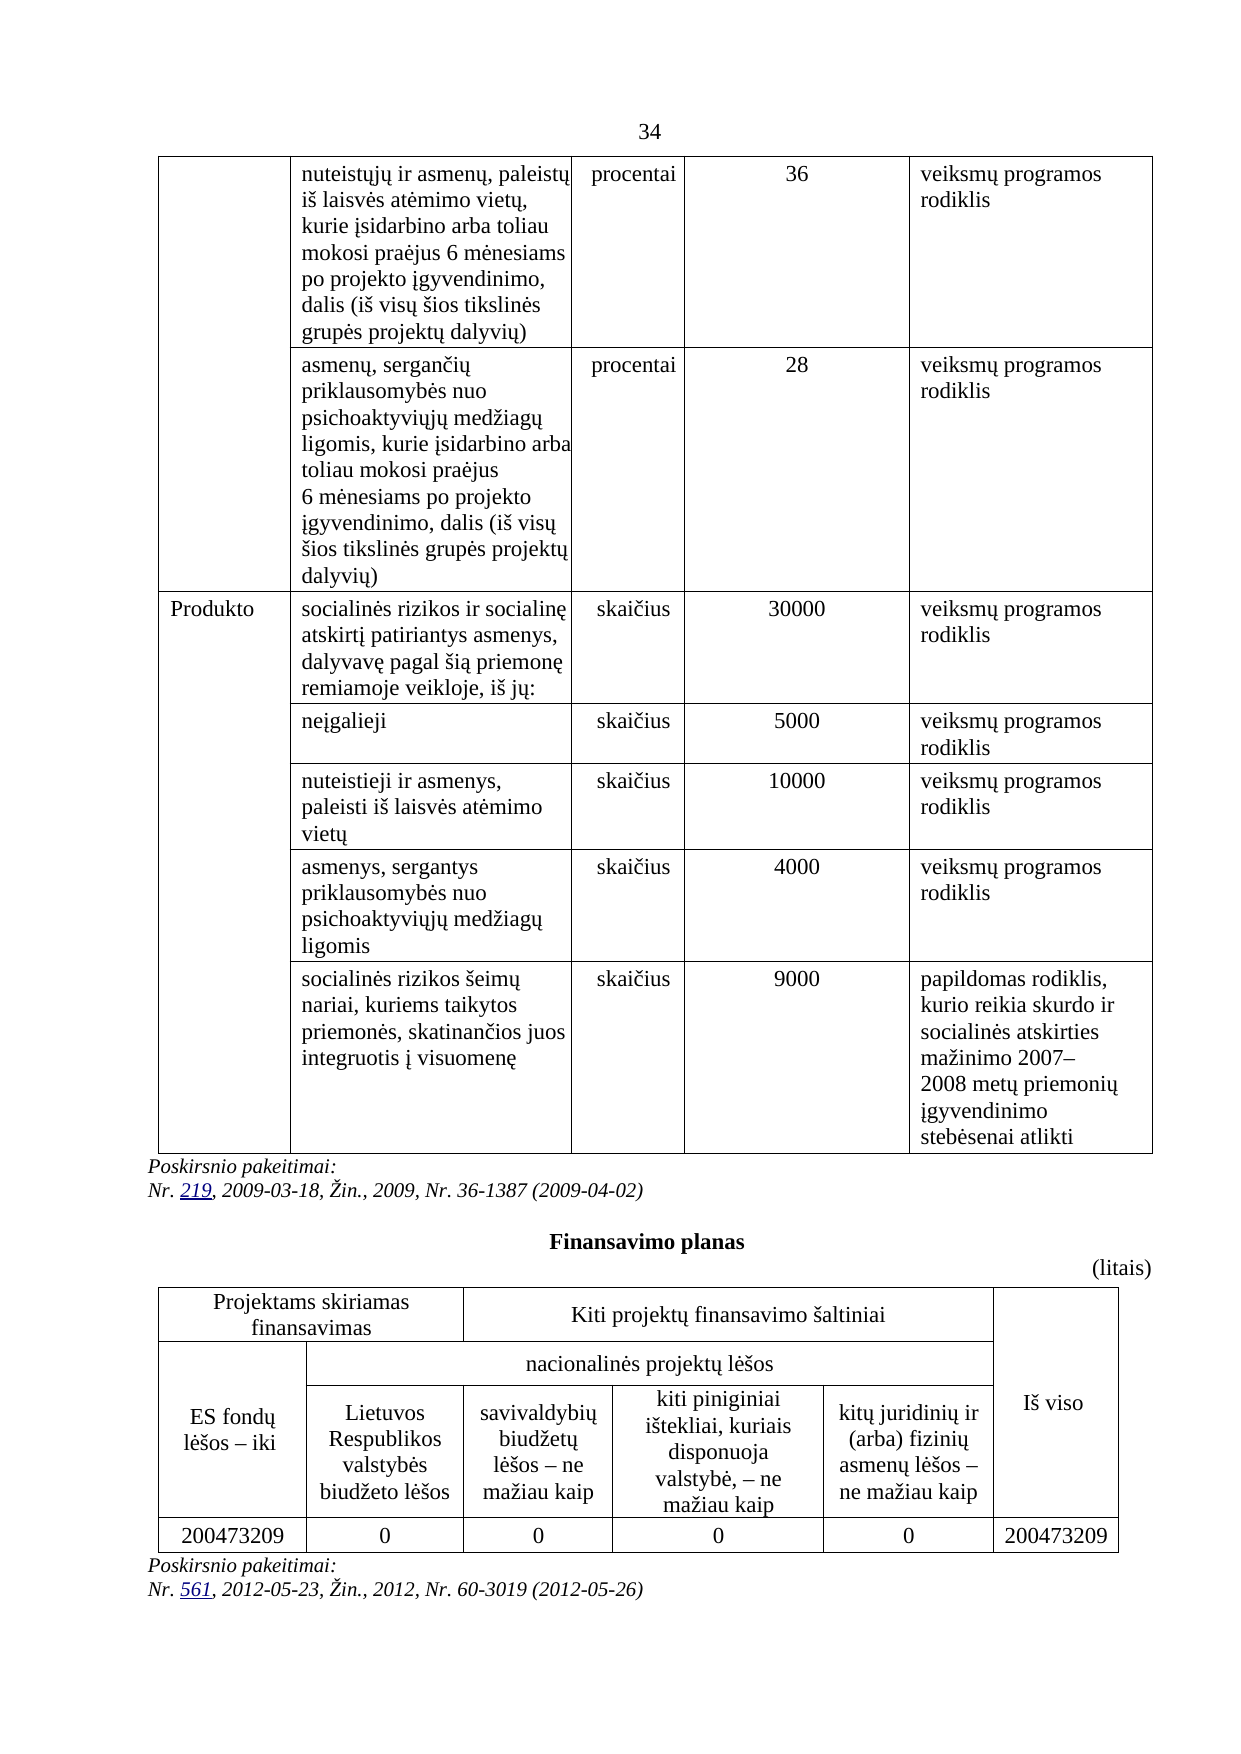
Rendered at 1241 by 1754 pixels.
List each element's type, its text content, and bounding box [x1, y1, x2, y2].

table_cell veiksmų programos rodiklis [910, 592, 1152, 703]
table_cell kiti piniginiai ištekliai, kuriais disponuoja valstybė, – ne mažiau kaip [613, 1386, 823, 1517]
table_cell veiksmų programos rodiklis [910, 764, 1152, 849]
table_cell savivaldybių biudžetų lėšos – ne mažiau kaip [464, 1386, 612, 1517]
table_cell 9000 [685, 962, 909, 1152]
table_cell 5000 [685, 704, 909, 763]
table_header Projektams skiriamas finansavimas [159, 1288, 463, 1341]
table_cell Lietuvos Respublikos valstybės biudžeto lėšos [307, 1386, 463, 1517]
table_cell [159, 157, 290, 591]
table_cell nacionalinės projektų lėšos [307, 1342, 993, 1384]
table_cell skaičius [572, 962, 684, 1152]
table_cell 0 [824, 1518, 993, 1552]
table_cell veiksmų programos rodiklis [910, 704, 1152, 763]
table_cell 4000 [685, 850, 909, 961]
table_cell asmenų, sergančių priklausomybės nuo psichoaktyviųjų medžiagų ligomis, kurie įsidarbino arba toliau mokosi praėjus 6 mėnesiams po projekto įgyvendinimo, dalis (iš visų šios tikslinės grupės projektų dalyvių) [291, 348, 571, 591]
table_cell veiksmų programos rodiklis [910, 157, 1152, 347]
text Nr. 561, 2012-05-23, Žin., 2012, Nr. 60-3019 (2012-05-26) [148, 1577, 1152, 1601]
table_cell skaičius [572, 764, 684, 849]
text Poskirsnio pakeitimai: [148, 1153, 1152, 1178]
table_cell neįgalieji [291, 704, 571, 763]
table_cell veiksmų programos rodiklis [910, 348, 1152, 591]
table_cell socialinės rizikos šeimų nariai, kuriems taikytos priemonės, skatinančios juos integruotis į visuomenę [291, 962, 571, 1152]
table_cell nuteistųjų ir asmenų, paleistų iš laisvės atėmimo vietų, kurie įsidarbino arba toliau mokosi praėjus 6 mėnesiams po projekto įgyvendinimo, dalis (iš visų šios tikslinės grupės projektų dalyvių) [291, 157, 571, 347]
table_header Kiti projektų finansavimo šaltiniai [464, 1288, 993, 1341]
table_cell ES fondų lėšos – iki [159, 1342, 306, 1517]
table_cell 28 [685, 348, 909, 591]
table_cell Produkto [159, 592, 290, 1152]
table_cell 0 [307, 1518, 463, 1552]
text Poskirsnio pakeitimai: [148, 1553, 1152, 1577]
table_cell 0 [613, 1518, 823, 1552]
text (litais) [148, 1254, 1152, 1281]
text Finansavimo planas [148, 1228, 1152, 1254]
table_cell procentai [572, 348, 684, 591]
text Nr. 219, 2009-03-18, Žin., 2009, Nr. 36-1387 (2009-04-02) [148, 1178, 1152, 1202]
table_cell 10000 [685, 764, 909, 849]
table_cell 200473209 [159, 1518, 306, 1552]
table_cell 200473209 [994, 1518, 1118, 1552]
table_cell 30000 [685, 592, 909, 703]
table_cell 36 [685, 157, 909, 347]
table_cell 0 [464, 1518, 612, 1552]
table_cell skaičius [572, 592, 684, 703]
table_cell asmenys, sergantys priklausomybės nuo psichoaktyviųjų medžiagų ligomis [291, 850, 571, 961]
table_cell procentai [572, 157, 684, 347]
table_cell skaičius [572, 850, 684, 961]
table_cell skaičius [572, 704, 684, 763]
table_cell nuteistieji ir asmenys, paleisti iš laisvės atėmimo vietų [291, 764, 571, 849]
table_cell kitų juridinių ir (arba) fizinių asmenų lėšos – ne mažiau kaip [824, 1386, 993, 1517]
table_cell socialinės rizikos ir socialinę atskirtį patiriantys asmenys, dalyvavę pagal šią priemonę remiamoje veikloje, iš jų: [291, 592, 571, 703]
table_header Iš viso [994, 1288, 1118, 1517]
table_cell veiksmų programos rodiklis [910, 850, 1152, 961]
table_cell papildomas rodiklis, kurio reikia skurdo ir socialinės atskirties mažinimo 2007–2008 metų priemonių įgyvendinimo stebėsenai atlikti [910, 962, 1152, 1152]
